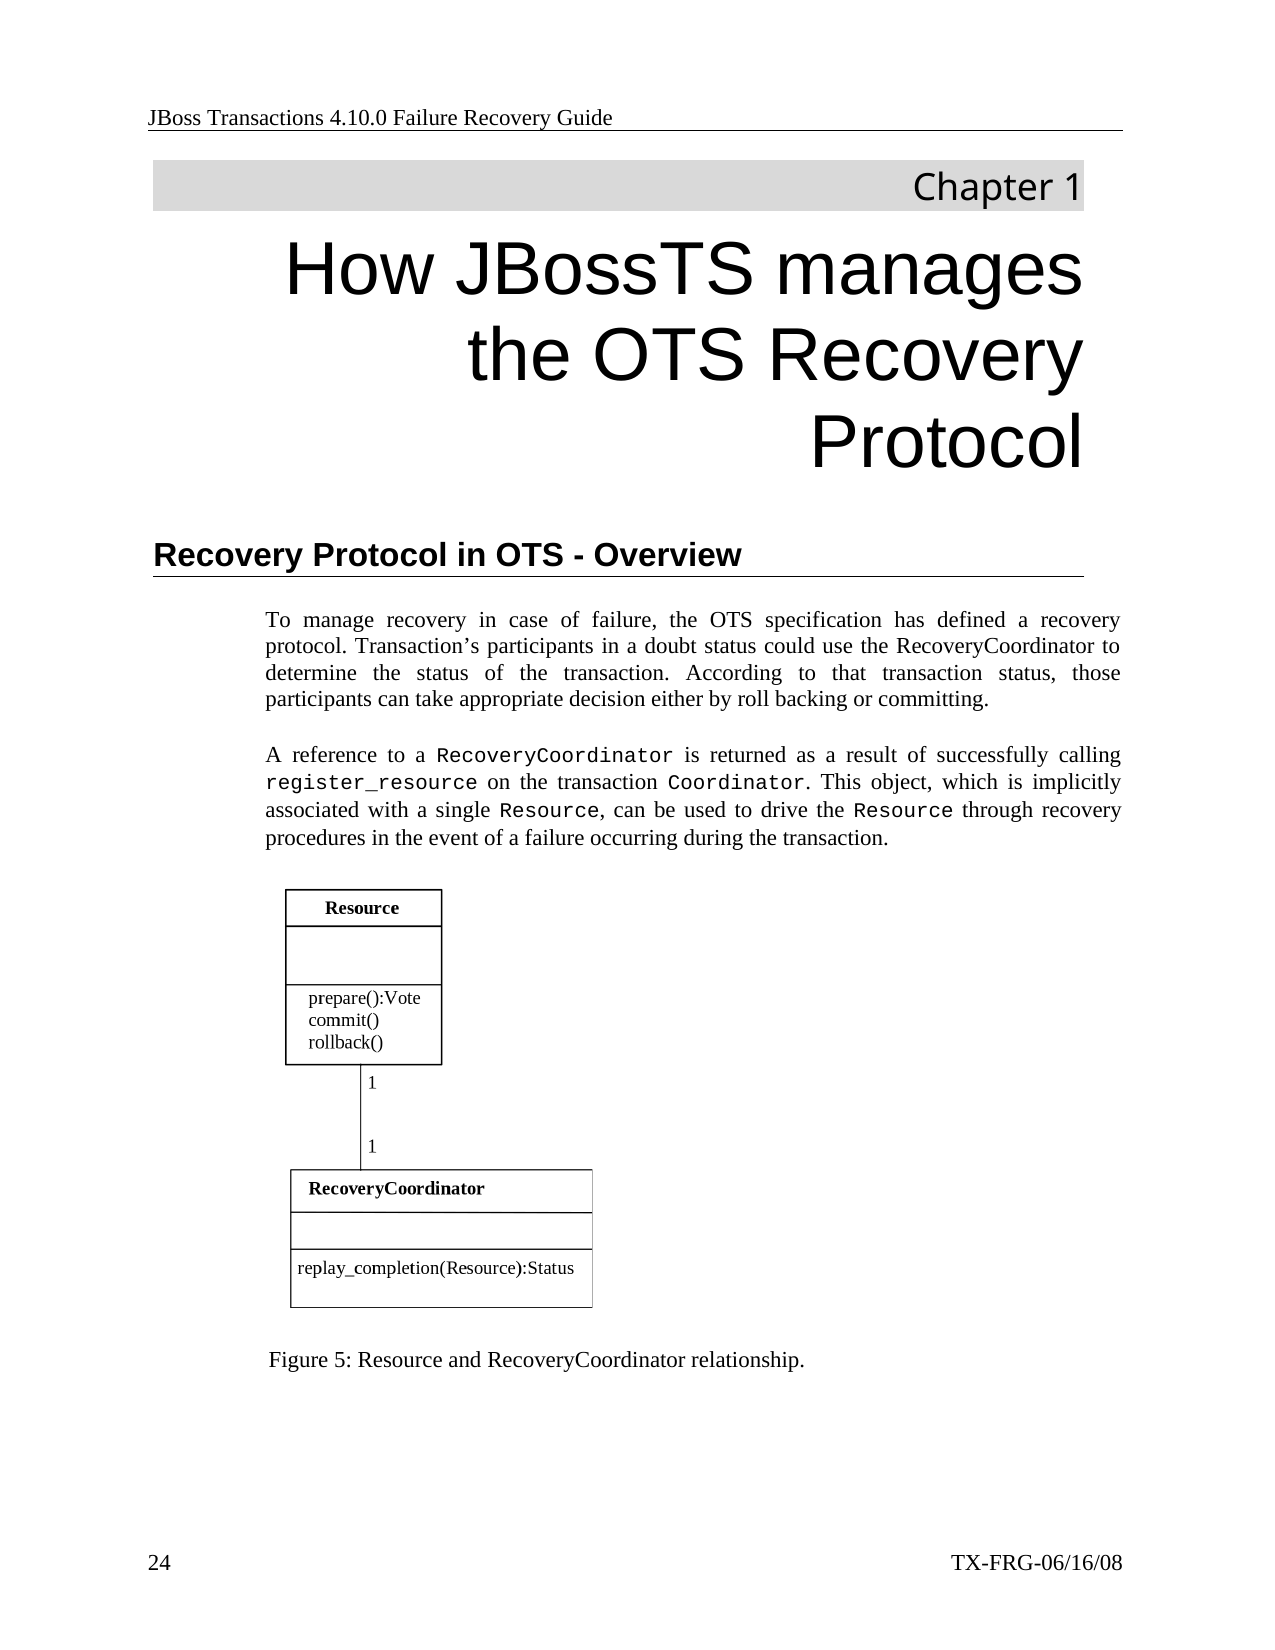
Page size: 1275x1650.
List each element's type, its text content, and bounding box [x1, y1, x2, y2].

title How JBossTS manages the OTS Recovery Protocol [153, 224, 1084, 483]
subtitle Recovery Protocol in OTS - Overview [153, 536, 1084, 576]
text To manage recovery in case of failure, the OTS specification has defined a recovery protocol. Transaction’s participants in a doubt status could use the RecoveryCoordinator to determine the status of the transaction. According to that transaction status, those participants can take appropriate decision either by roll backing or committing. [265, 606, 1122, 712]
text Figure 5: Resource and RecoveryCoordinator relationship. [268, 1346, 1122, 1372]
text A reference to a RecoveryCoordinator is returned as a result of successfully calling register_resource on the transaction Coordinator. This object, which is implicitly associated with a single Resource, can be used to drive the Resource through recovery procedures in the event of a failure occurring during the transaction. [265, 741, 1122, 850]
